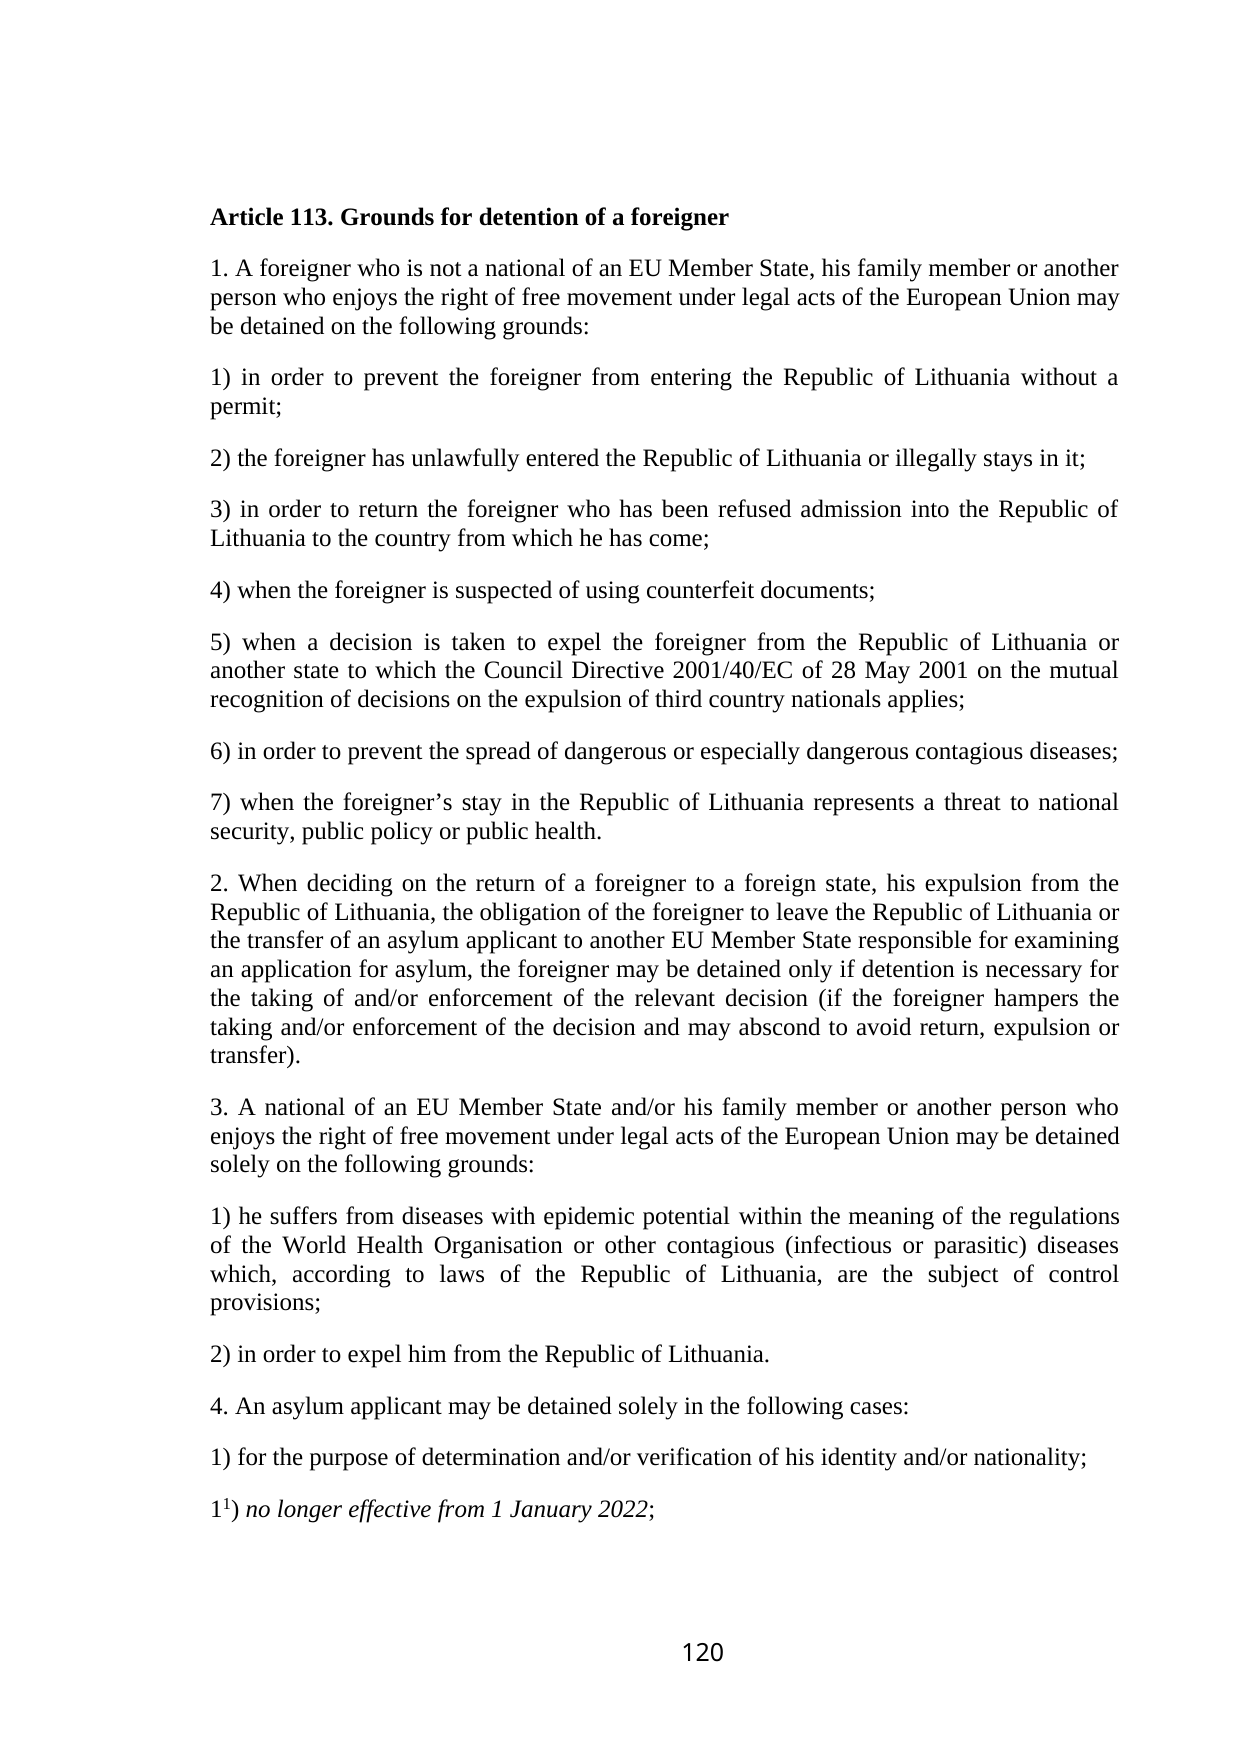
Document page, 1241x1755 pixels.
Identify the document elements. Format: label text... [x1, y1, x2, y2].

text 3. A national of an EU Member State and/or his family member or another person who enjoys the right of free movement under legal acts of the European Union may be detained solely on the following grounds: [210, 1092, 1120, 1178]
text 2) the foreigner has unlawfully entered the Republic of Lithuania or illegally stays in it; [210, 443, 1120, 472]
text 1) in order to prevent the foreigner from entering the Republic of Lithuania without a permit; [210, 362, 1120, 420]
text 2. When deciding on the return of a foreigner to a foreign state, his expulsion from the Republic of Lithuania, the obligation of the foreigner to leave the Republic of Lithuania or the transfer of an asylum applicant to another EU Member State responsible for examining an application for asylum, the foreigner may be detained only if detention is necessary for the taking of and/or enforcement of the relevant decision (if the foreigner hampers the taking and/or enforcement of the decision and may abscond to avoid return, expulsion or transfer). [210, 868, 1120, 1069]
text 3) in order to return the foreigner who has been refused admission into the Republic of Lithuania to the country from which he has come; [210, 494, 1120, 552]
text 1. A foreigner who is not a national of an EU Member State, his family member or another person who enjoys the right of free movement under legal acts of the European Union may be detained on the following grounds: [210, 253, 1120, 339]
text 1) he suffers from diseases with epidemic potential within the meaning of the regulations of the World Health Organisation or other contagious (infectious or parasitic) diseases which, according to laws of the Republic of Lithuania, are the subject of control provisions; [210, 1201, 1120, 1316]
text 2) in order to expel him from the Republic of Lithuania. [210, 1339, 1120, 1368]
text 4) when the foreigner is suspected of using counterfeit documents; [210, 575, 1120, 604]
text 5) when a decision is taken to expel the foreigner from the Republic of Lithuania or another state to which the Council Directive 2001/40/EC of 28 May 2001 on the mutual recognition of decisions on the expulsion of third country nationals applies; [210, 627, 1120, 713]
text 1) for the purpose of determination and/or verification of his identity and/or nationality; [210, 1442, 1120, 1471]
text Article 113. Grounds for detention of a foreigner [210, 202, 1120, 230]
text 11) no longer effective from 1 January 2022; [210, 1494, 1120, 1523]
text 7) when the foreigner’s stay in the Republic of Lithuania represents a threat to national security, public policy or public health. [210, 787, 1120, 845]
text 6) in order to prevent the spread of dangerous or especially dangerous contagious diseases; [210, 736, 1120, 764]
text 4. An asylum applicant may be detained solely in the following cases: [210, 1391, 1120, 1419]
